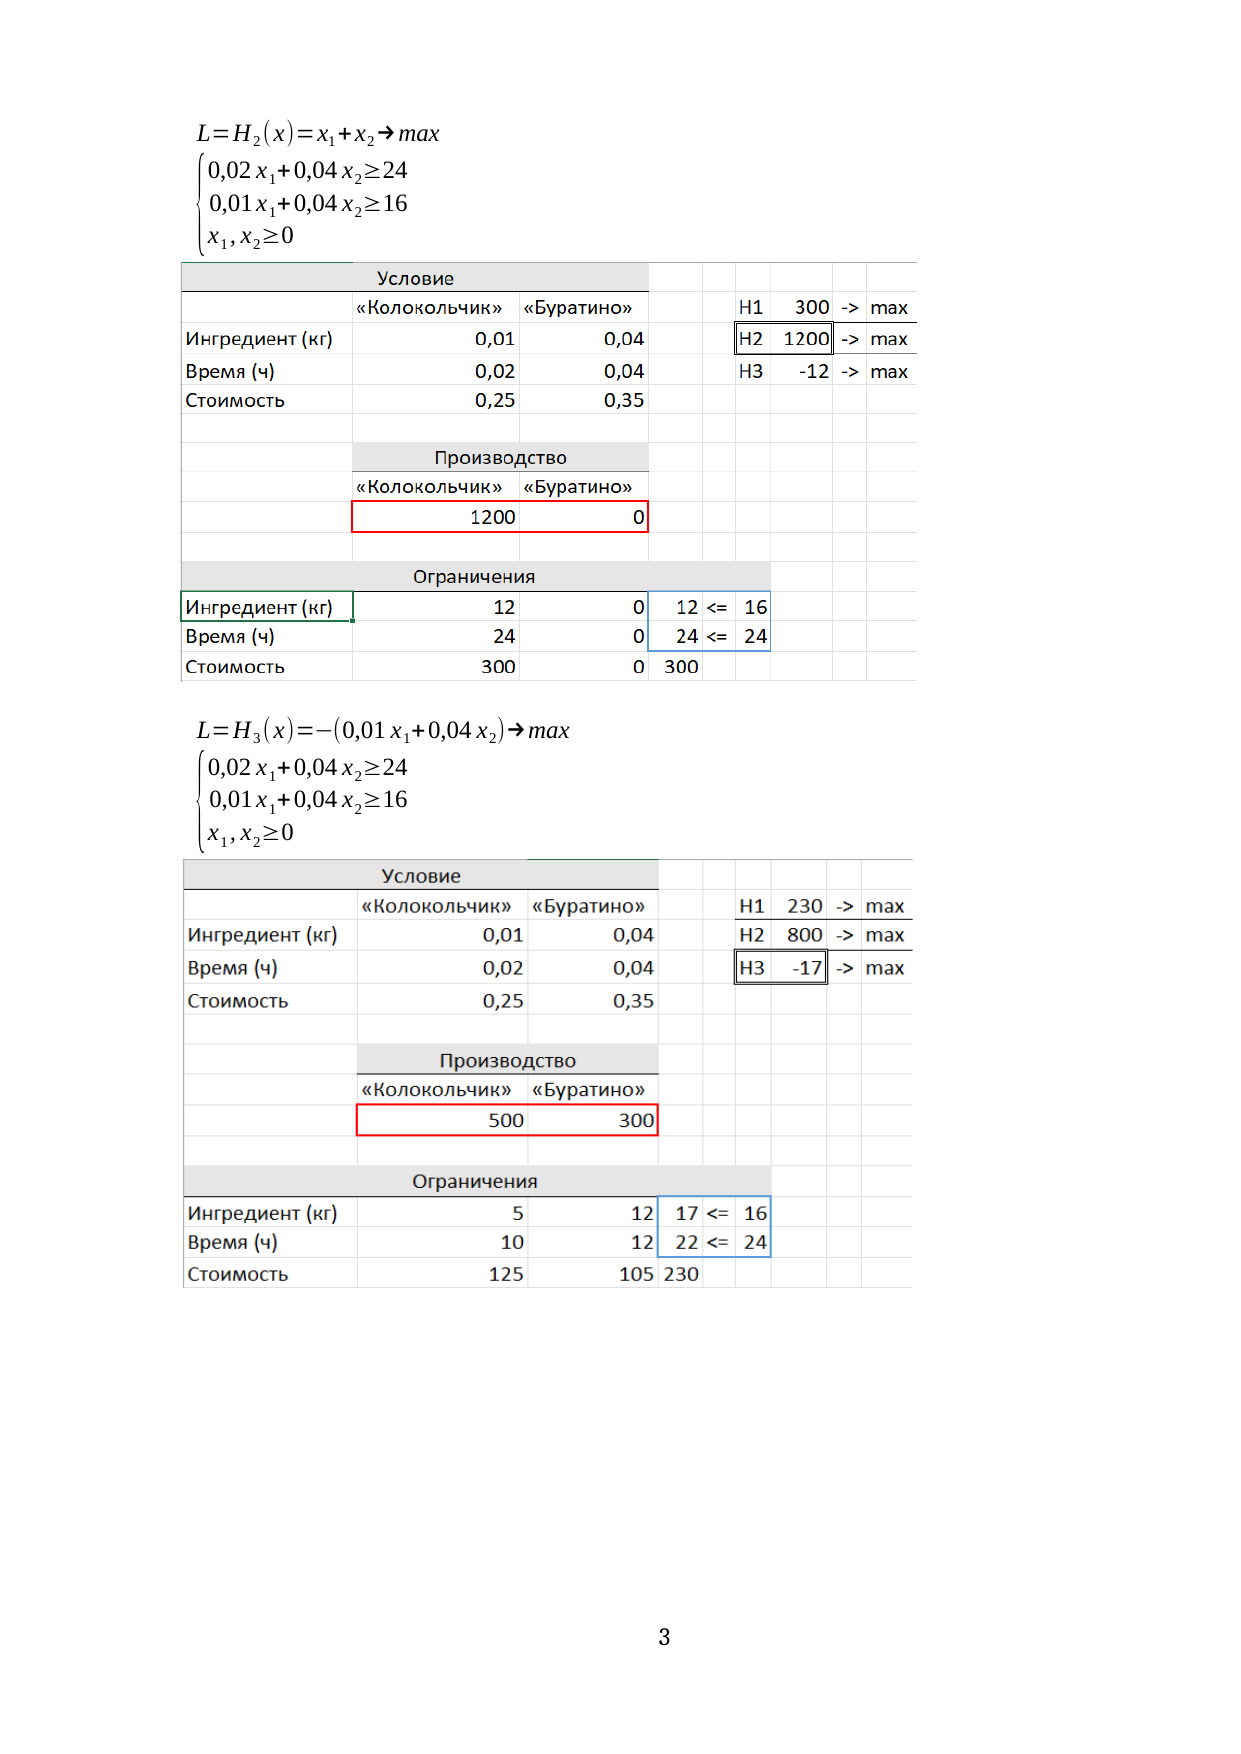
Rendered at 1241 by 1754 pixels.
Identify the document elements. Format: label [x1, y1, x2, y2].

picture [182, 859, 913, 1288]
picture [180, 262, 918, 682]
